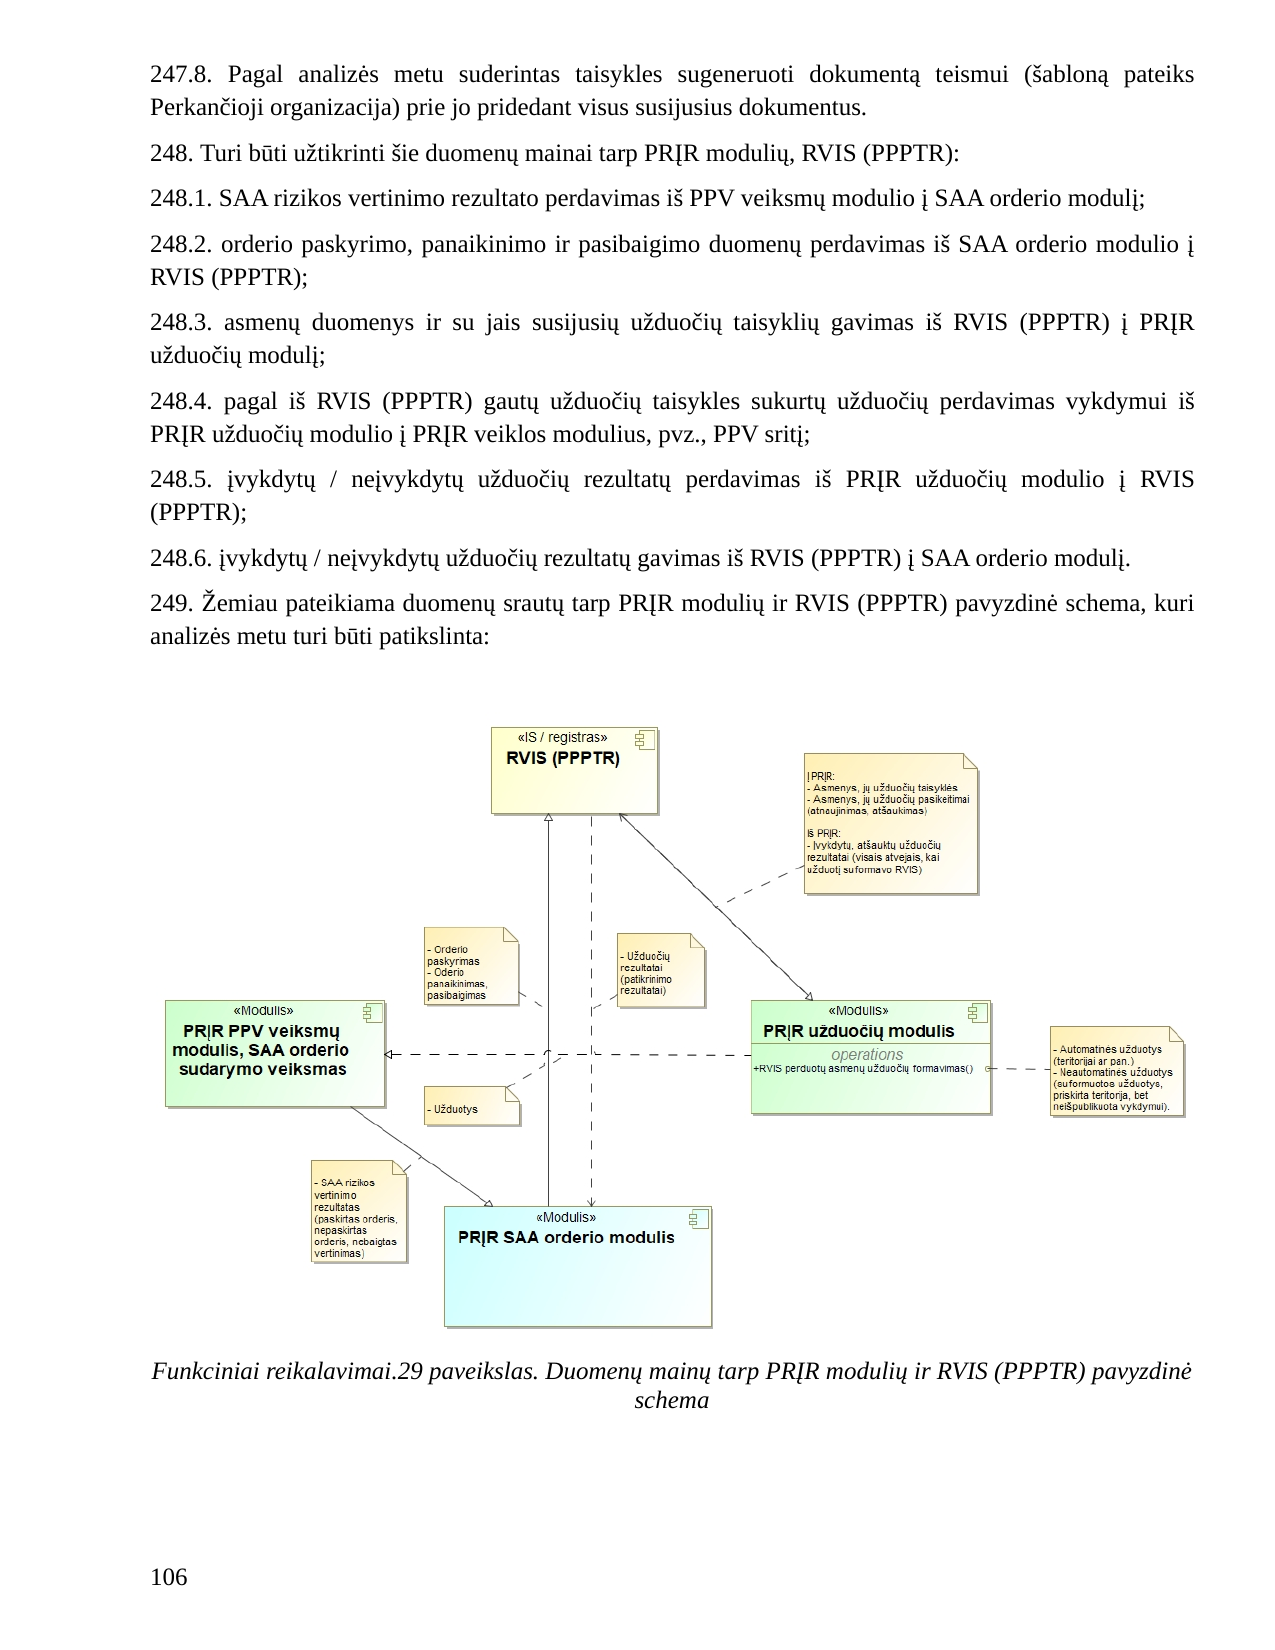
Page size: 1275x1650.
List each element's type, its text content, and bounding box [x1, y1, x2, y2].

text 248.4. pagal iš RVIS (PPPTR) gautų užduočių taisykles sukurtų užduočių perdavimas vykdymui iš PRĮR užduočių modulio į PRĮR veiklos modulius, pvz., PPV sritį; [150, 386, 1196, 447]
text 248.3. asmenų duomenys ir su jais susijusių užduočių taisyklių gavimas iš RVIS (PPPTR) į PRĮR užduočių modulį; [150, 307, 1196, 369]
text 249. Žemiau pateikiama duomenų srautų tarp PRĮR modulių ir RVIS (PPPTR) pavyzdinė schema, kuri analizės metu turi būti patikslinta: [150, 588, 1196, 650]
text 248.2. orderio paskyrimo, panaikinimo ir pasibaigimo duomenų perdavimas iš SAA orderio modulio į RVIS (PPPTR); [150, 229, 1196, 290]
text 248.6. įvykdytų / neįvykdytų užduočių rezultatų gavimas iš RVIS (PPPTR) į SAA orderio modulį. [150, 543, 1196, 572]
text 248.1. SAA rizikos vertinimo rezultato perdavimas iš PPV veiksmų modulio į SAA orderio modulį; [150, 183, 1196, 212]
text 248.5. įvykdytų / neįvykdytų užduočių rezultatų perdavimas iš PRĮR užduočių modulio į RVIS (PPPTR); [150, 464, 1196, 526]
text 248. Turi būti užtikrinti šie duomenų mainai tarp PRĮR modulių, RVIS (PPPTR): [150, 138, 1196, 166]
text 247.8. Pagal analizės metu suderintas taisykles sugeneruoti dokumentą teismui (šabloną pateiks Perkančioji organizacija) prie jo pridedant visus susijusius dokumentus. [150, 59, 1196, 121]
text Funkciniai reikalavimai.29 paveikslas. Duomenų mainų tarp PRĮR modulių ir RVIS (PPPTR) pavyzdinė schema [150, 1356, 1196, 1414]
